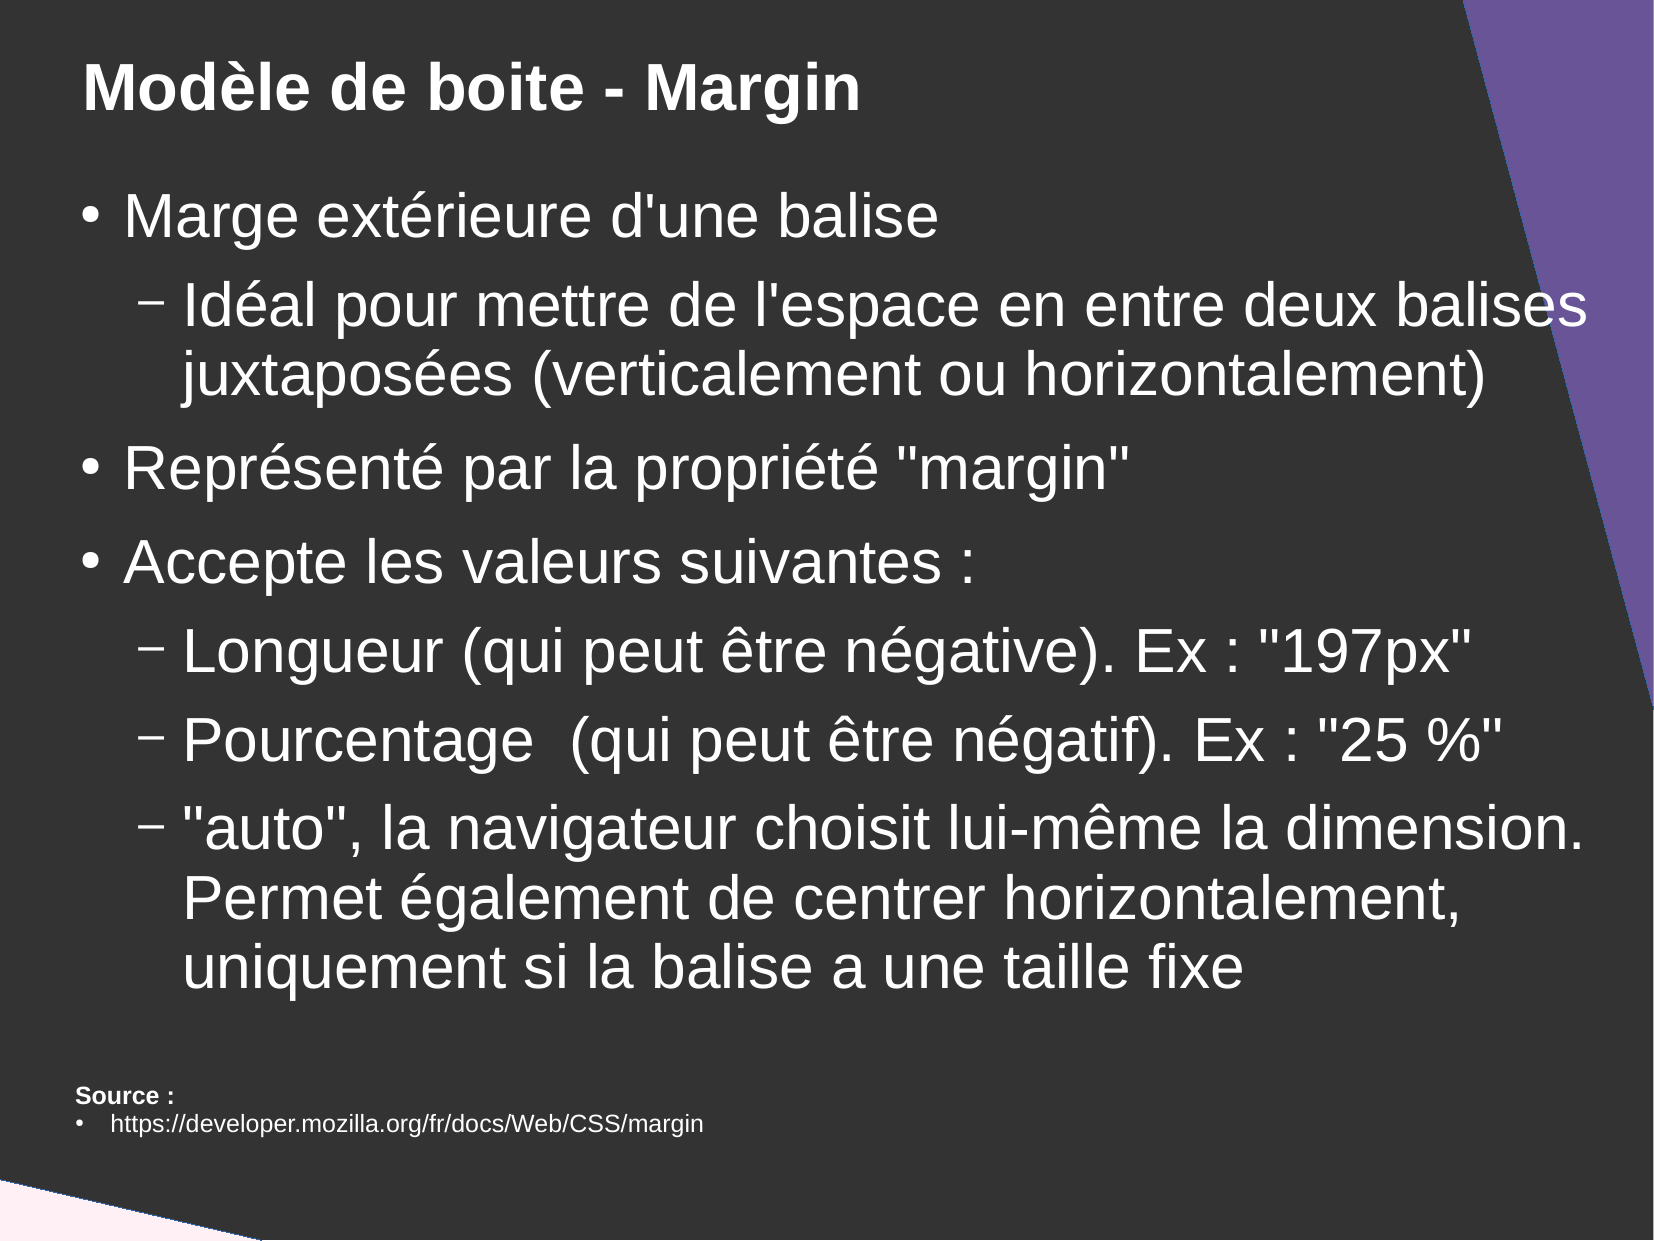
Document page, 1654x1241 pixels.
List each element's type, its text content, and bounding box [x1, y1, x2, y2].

text_box [0, 1179, 265, 1241]
text_box [1463, 0, 1654, 710]
list Marge extérieure d'une balise Idéal pour mettre de l'espace en entre deux balises juxtaposées (verticalement ou horizontalement) Représenté par la propriété "margin" Accepte les valeurs suivantes : Longueur (qui peut être négative). Ex : "197px" Pourcentage (qui peut être négatif). Ex : "25 %" "auto", la navigateur choisit lui-même la dimension. Permet également de centrer horizontalement, uniquement si la balise a une taille fixe [64, 180, 1604, 1111]
text_box Source : https://developer.mozilla.org/fr/docs/Web/CSS/margin [60, 1074, 1546, 1217]
title Modèle de boite - Margin [82, 49, 1571, 130]
